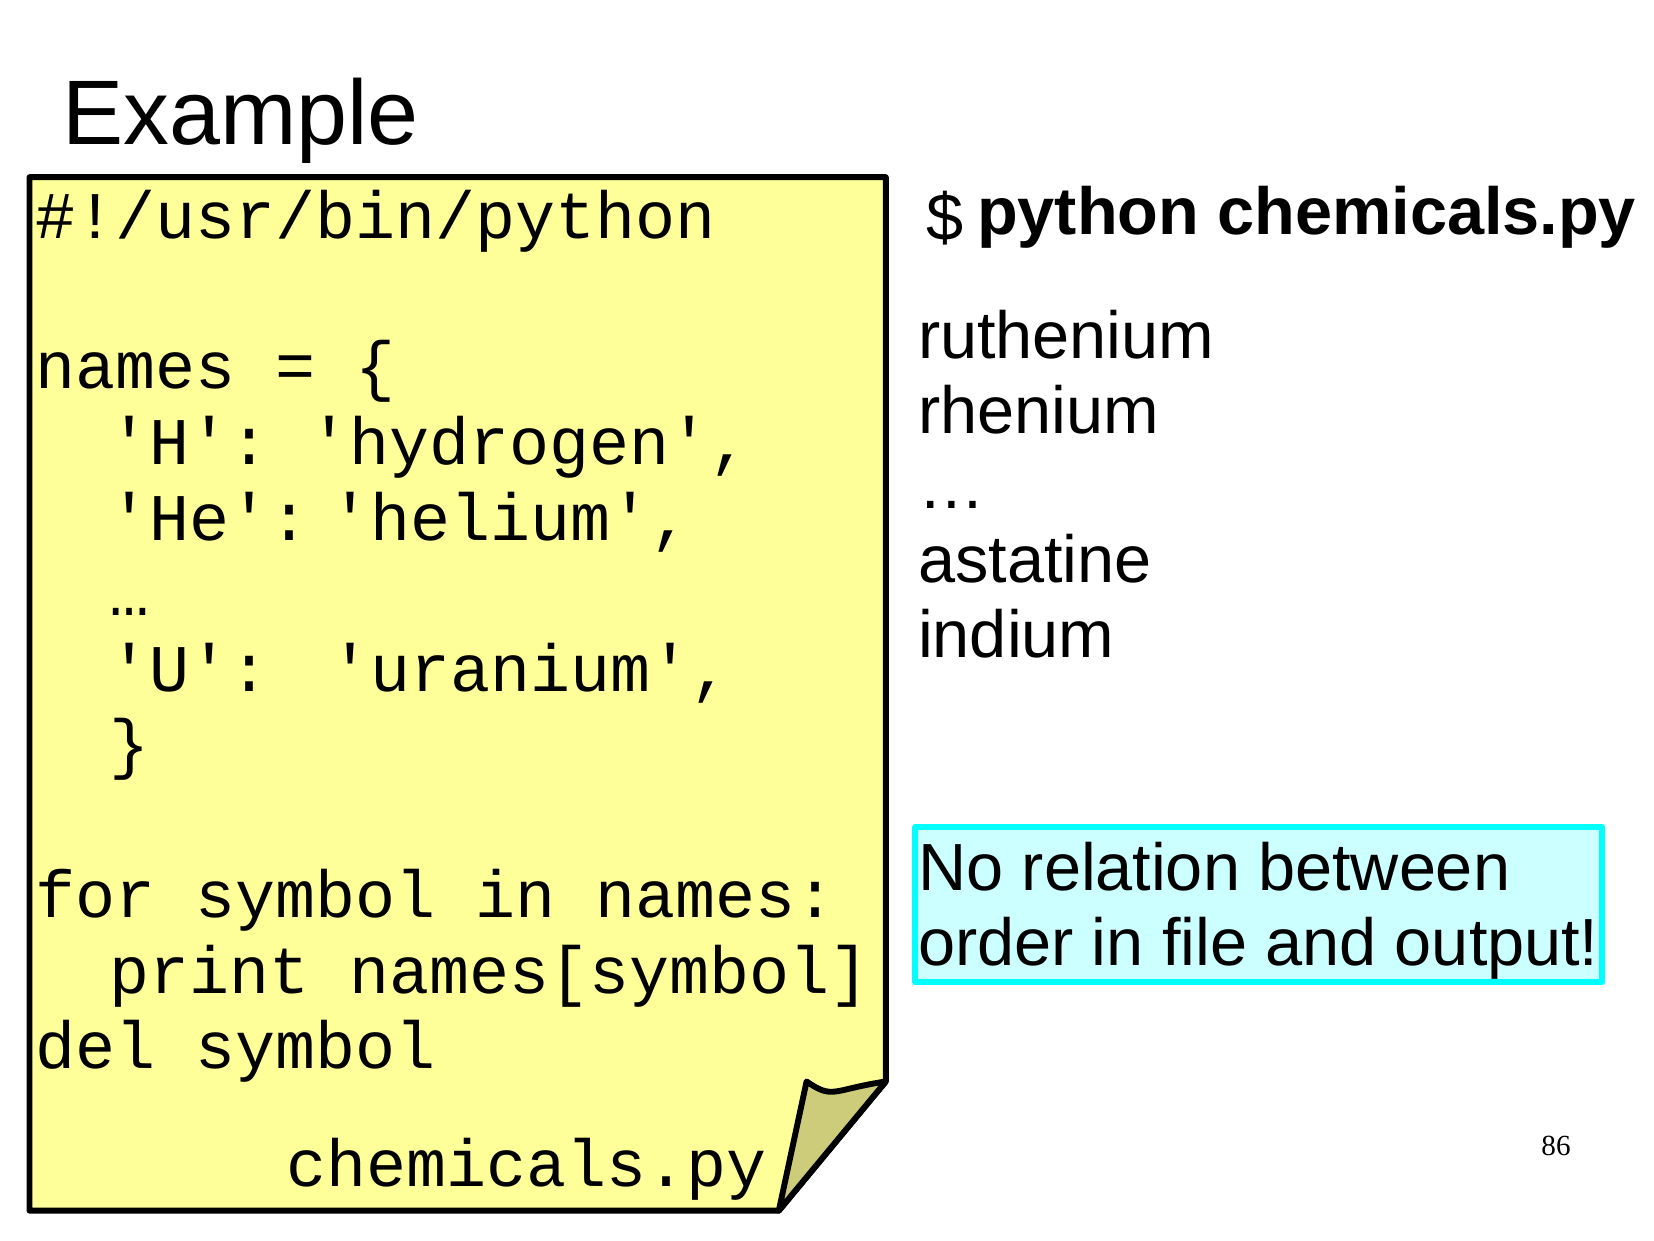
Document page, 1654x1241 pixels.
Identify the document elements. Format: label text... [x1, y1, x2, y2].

text_box Example [59, 59, 423, 168]
text_box python chemicals.py [974, 171, 1640, 252]
text_box chemicals.py [283, 1127, 770, 1210]
text_box ruthenium rhenium … astatine indium [915, 295, 1218, 676]
text_box No relation between order in file and output! [915, 826, 1603, 983]
text_box #!/usr/bin/python names = { 'H': 'hydrogen', 'He': 'helium', … 'U': 'uranium', } for symbol in names: print names[symbol] del symbol [29, 177, 886, 1211]
text_box $ [923, 177, 967, 258]
